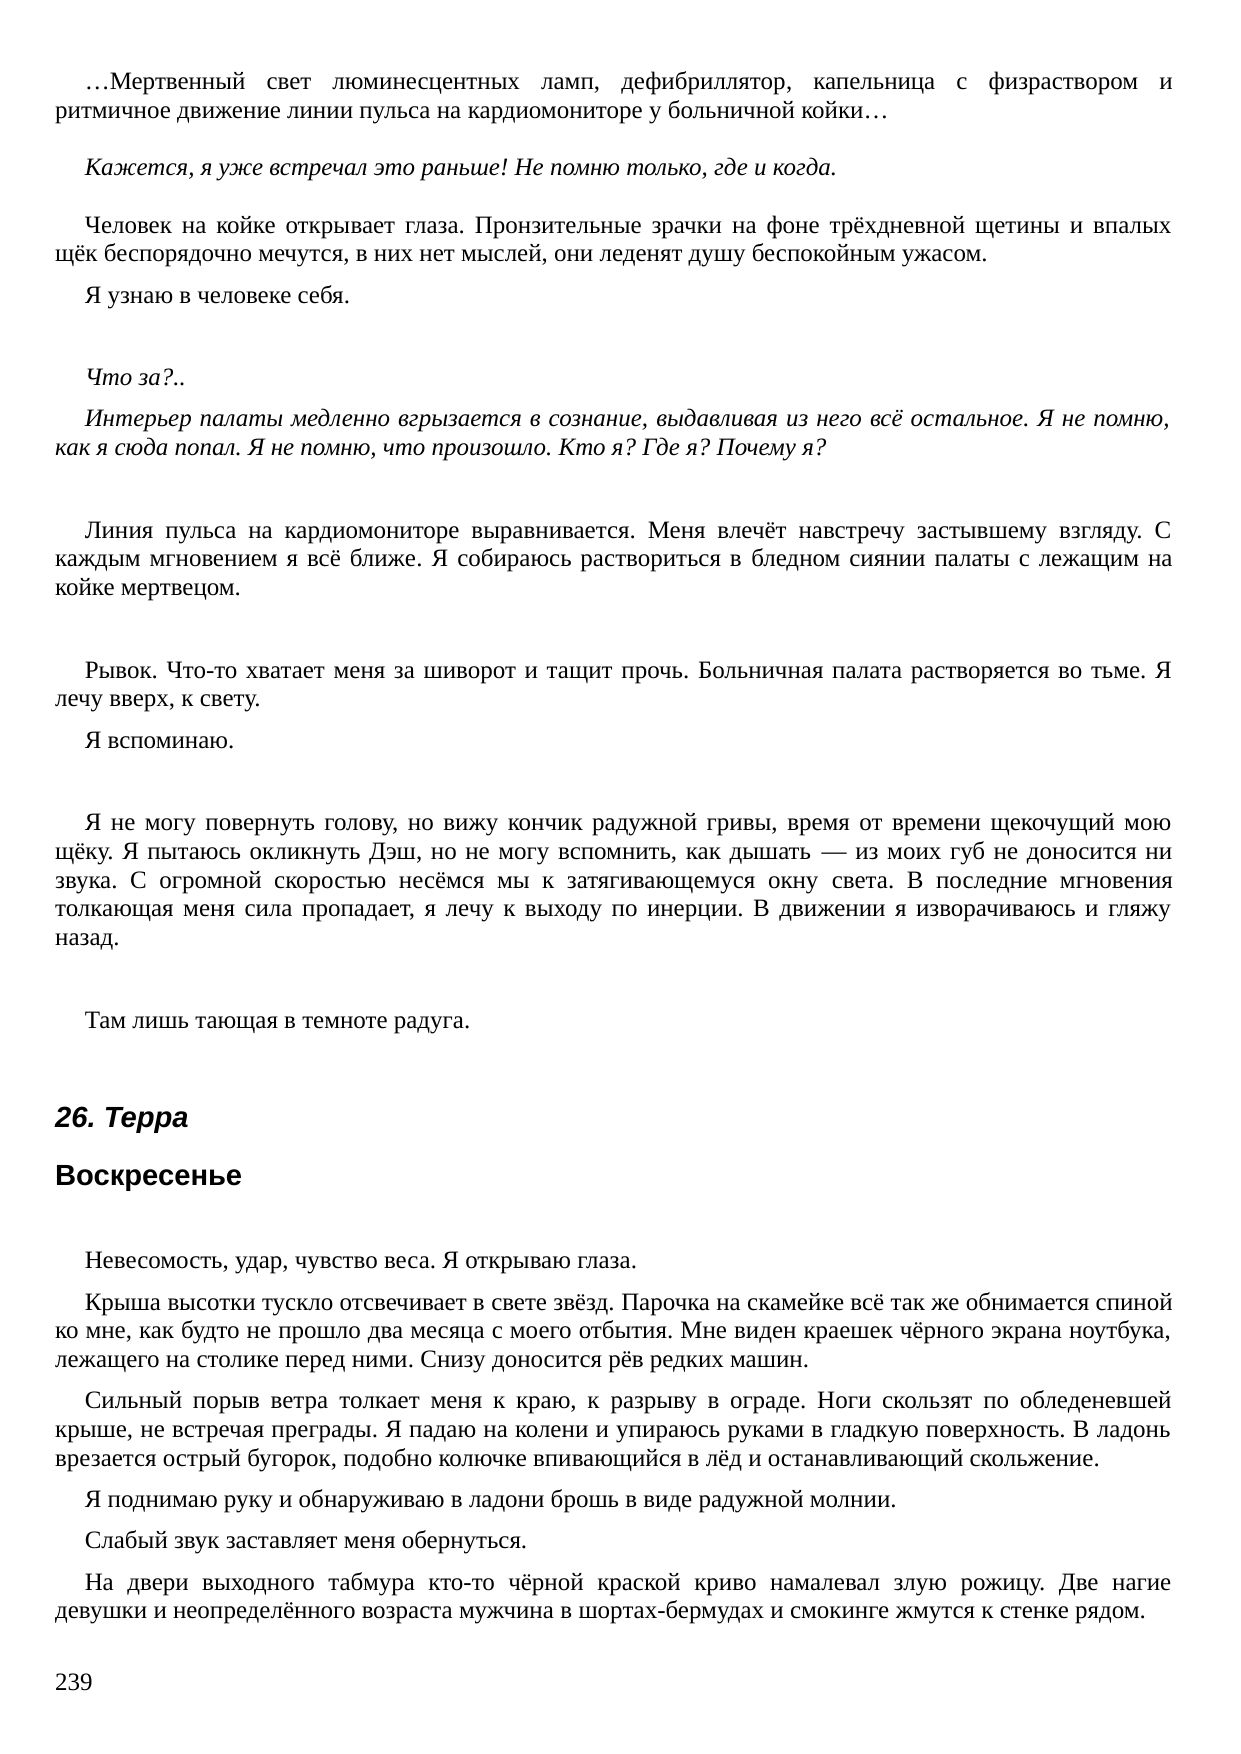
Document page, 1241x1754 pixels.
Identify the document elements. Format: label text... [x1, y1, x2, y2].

text Я поднимаю руку и обнаруживаю в ладони брошь в виде радужной молнии. [55, 1484, 1173, 1513]
text Я не могу повернуть голову, но вижу кончик радужной гривы, время от времени щекочущий мою щёку. Я пытаюсь окликнуть Дэш, но не могу вспомнить, как дышать — из моих губ не доносится ни звука. С огромной скоростью несёмся мы к затягивающемуся окну света. В последние мгновения толкающая меня сила пропадает, я лечу к выходу по инерции. В движении я изворачиваюсь и гляжу назад. [55, 807, 1173, 951]
text Линия пульса на кардиомониторе выравнивается. Меня влечёт навстречу застывшему взгляду. С каждым мгновением я всё ближе. Я собираюсь раствориться в бледном сиянии палаты с лежащим на койке мертвецом. [55, 515, 1173, 601]
text Интерьер палаты медленно вгрызается в сознание, выдавливая из него всё остальное. Я не помню, как я сюда попал. Я не помню, что произошло. Кто я? Где я? Почему я? [55, 403, 1173, 461]
subtitle Воскресенье [55, 1158, 1173, 1192]
text Я вспоминаю. [55, 725, 1173, 753]
text Невесомость, удар, чувство веса. Я открываю глаза. [55, 1246, 1173, 1274]
text Кажется, я уже встречал это раньше! Не помню только, где и когда. [55, 152, 1173, 181]
text Слабый звук заставляет меня обернуться. [55, 1526, 1173, 1554]
text Человек на койке открывает глаза. Пронзительные зрачки на фоне трёхдневной щетины и впалых щёк беспорядочно мечутся, в них нет мыслей, они леденят душу беспокойным ужасом. [55, 210, 1173, 267]
text На двери выходного табмура кто-то чёрной краской криво намалевал злую рожицу. Две нагие девушки и неопределённого возраста мужчина в шортах-бермудах и смокинге жмутся к стенке рядом. [55, 1567, 1173, 1624]
text Сильный порыв ветра толкает меня к краю, к разрыву в ограде. Ноги скользят по обледеневшей крыше, не встречая преграды. Я падаю на колени и упираюсь руками в гладкую поверхность. В ладонь врезается острый бугорок, подобно колючке впивающийся в лёд и останавливающий скольжение. [55, 1386, 1173, 1472]
subtitle 26. Терра [55, 1100, 1173, 1133]
text Я узнаю в человеке себя. [55, 280, 1173, 308]
text …Мертвенный свет люминесцентных ламп, дефибриллятор, капельница с физраствором и ритмичное движение линии пульса на кардиомониторе у больничной койки… [55, 66, 1173, 123]
text Там лишь тающая в темноте радуга. [55, 1005, 1173, 1033]
text Рывок. Что-то хватает меня за шиворот и тащит прочь. Больничная палата растворяется во тьме. Я лечу вверх, к свету. [55, 655, 1173, 712]
text Что за?.. [55, 362, 1173, 391]
text Крыша высотки тускло отсвечивает в свете звёзд. Парочка на скамейке всё так же обнимается спиной ко мне, как будто не прошло два месяца с моего отбытия. Мне виден краешек чёрного экрана ноутбука, лежащего на столике перед ними. Снизу доносится рёв редких машин. [55, 1287, 1173, 1373]
